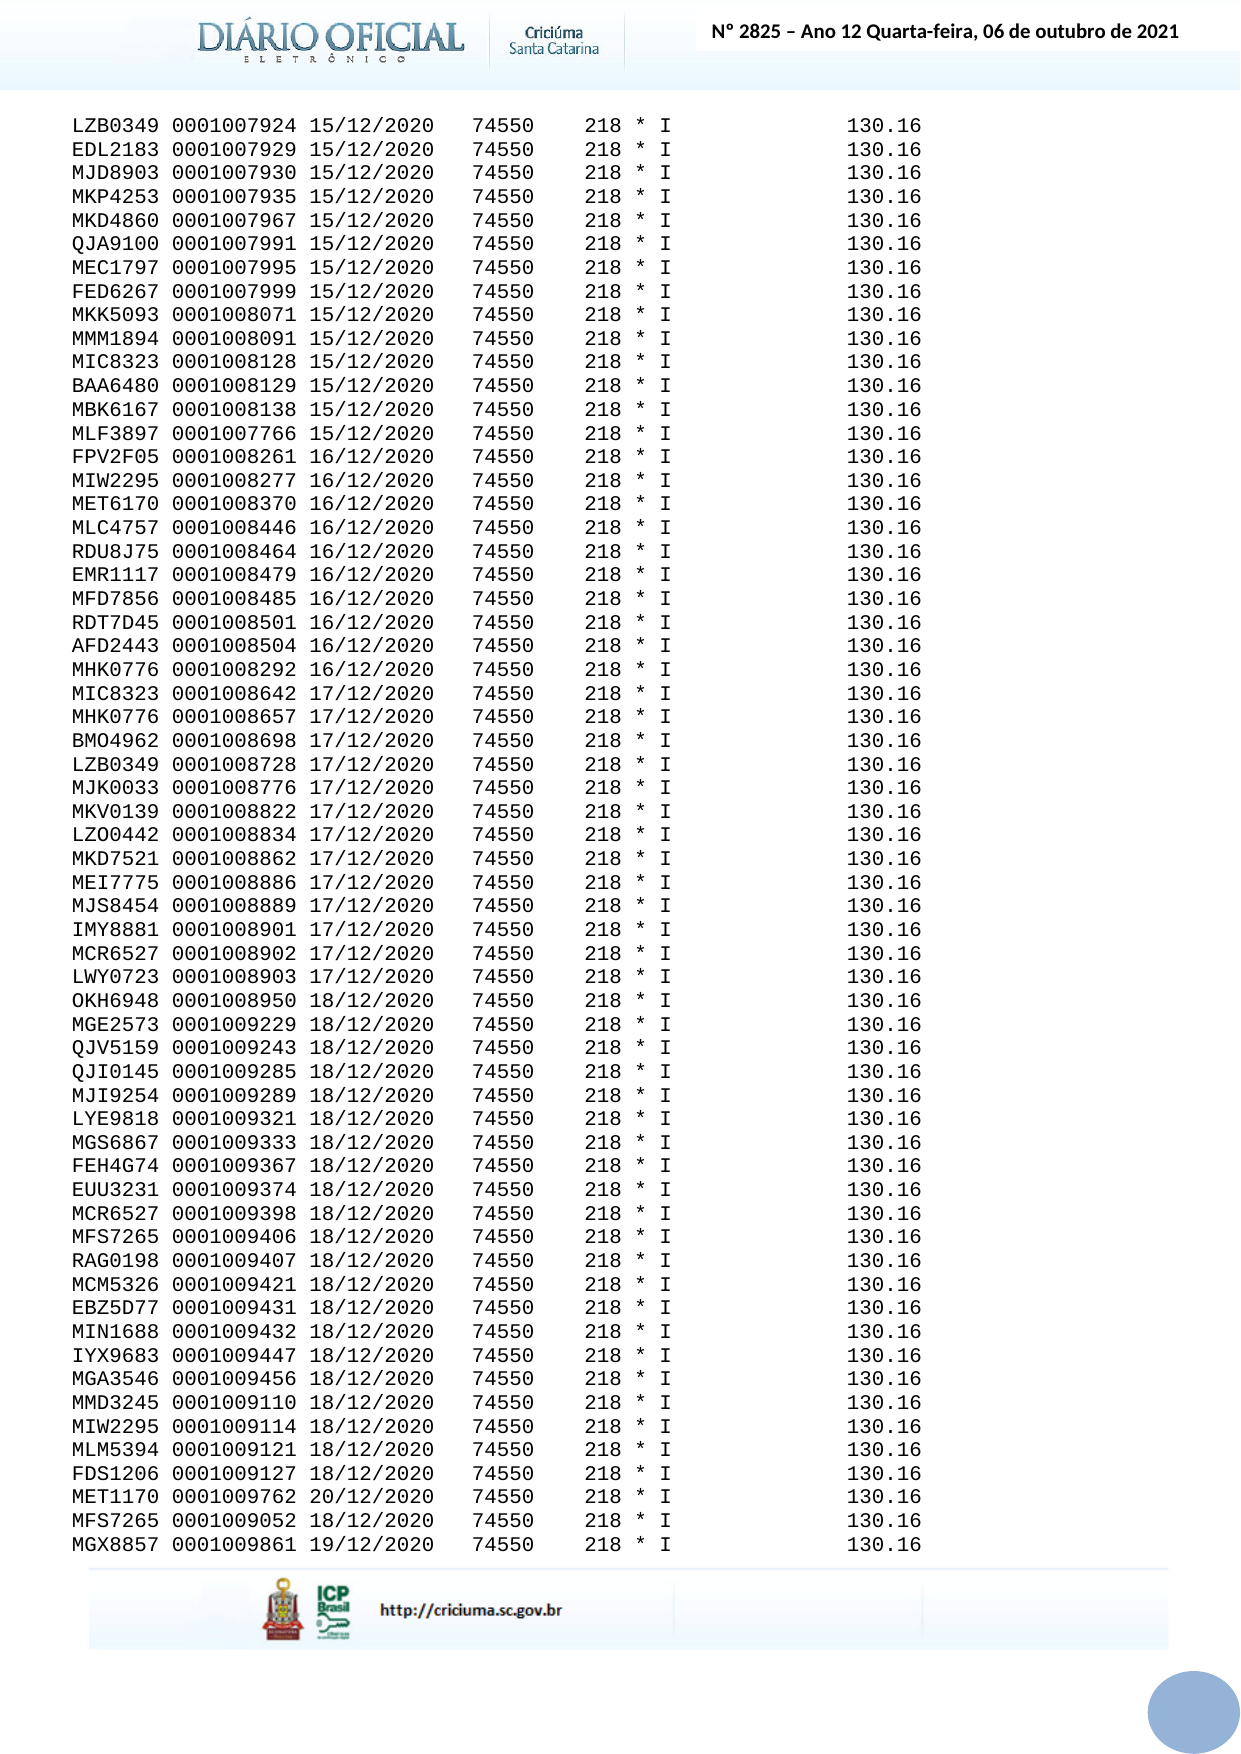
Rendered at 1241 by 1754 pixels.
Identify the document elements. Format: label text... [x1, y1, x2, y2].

text MKP4253 0001007935 15/12/2020 74550 218 * I 130.16 [59, 186, 1181, 210]
text MET1170 0001009762 20/12/2020 74550 218 * I 130.16 [59, 1487, 1181, 1510]
text EBZ5D77 0001009431 18/12/2020 74550 218 * I 130.16 [59, 1297, 1181, 1321]
text LZB0349 0001008728 17/12/2020 74550 218 * I 130.16 [59, 753, 1181, 777]
text MFS7265 0001009052 18/12/2020 74550 218 * I 130.16 [59, 1510, 1181, 1534]
text MGX8857 0001009861 19/12/2020 74550 218 * I 130.16 [59, 1534, 1181, 1557]
text MHK0776 0001008292 16/12/2020 74550 218 * I 130.16 [59, 659, 1181, 683]
text MFS7265 0001009406 18/12/2020 74550 218 * I 130.16 [59, 1226, 1181, 1250]
text BAA6480 0001008129 15/12/2020 74550 218 * I 130.16 [59, 375, 1181, 399]
text MIW2295 0001009114 18/12/2020 74550 218 * I 130.16 [59, 1416, 1181, 1439]
text MKV0139 0001008822 17/12/2020 74550 218 * I 130.16 [59, 801, 1181, 824]
text MGS6867 0001009333 18/12/2020 74550 218 * I 130.16 [59, 1132, 1181, 1156]
text IYX9683 0001009447 18/12/2020 74550 218 * I 130.16 [59, 1345, 1181, 1368]
text MEI7775 0001008886 17/12/2020 74550 218 * I 130.16 [59, 872, 1181, 895]
text MHK0776 0001008657 17/12/2020 74550 218 * I 130.16 [59, 706, 1181, 730]
text QJA9100 0001007991 15/12/2020 74550 218 * I 130.16 [59, 233, 1181, 257]
text MJK0033 0001008776 17/12/2020 74550 218 * I 130.16 [59, 777, 1181, 801]
text BMO4962 0001008698 17/12/2020 74550 218 * I 130.16 [59, 730, 1181, 753]
text MIW2295 0001008277 16/12/2020 74550 218 * I 130.16 [59, 470, 1181, 493]
text EMR1117 0001008479 16/12/2020 74550 218 * I 130.16 [59, 564, 1181, 588]
text MCM5326 0001009421 18/12/2020 74550 218 * I 130.16 [59, 1274, 1181, 1297]
text MGE2573 0001009229 18/12/2020 74550 218 * I 130.16 [59, 1014, 1181, 1037]
text MET6170 0001008370 16/12/2020 74550 218 * I 130.16 [59, 493, 1181, 517]
text MIC8323 0001008642 17/12/2020 74550 218 * I 130.16 [59, 683, 1181, 706]
text MFD7856 0001008485 16/12/2020 74550 218 * I 130.16 [59, 588, 1181, 612]
text MKD7521 0001008862 17/12/2020 74550 218 * I 130.16 [59, 848, 1181, 872]
text FPV2F05 0001008261 16/12/2020 74550 218 * I 130.16 [59, 446, 1181, 470]
text MJS8454 0001008889 17/12/2020 74550 218 * I 130.16 [59, 895, 1181, 919]
text RAG0198 0001009407 18/12/2020 74550 218 * I 130.16 [59, 1250, 1181, 1274]
text LYE9818 0001009321 18/12/2020 74550 218 * I 130.16 [59, 1108, 1181, 1132]
text MEC1797 0001007995 15/12/2020 74550 218 * I 130.16 [59, 257, 1181, 281]
text MKD4860 0001007967 15/12/2020 74550 218 * I 130.16 [59, 210, 1181, 233]
text MJD8903 0001007930 15/12/2020 74550 218 * I 130.16 [59, 162, 1181, 186]
text LZB0349 0001007924 15/12/2020 74550 218 * I 130.16 [59, 115, 1181, 139]
text EDL2183 0001007929 15/12/2020 74550 218 * I 130.16 [59, 139, 1181, 162]
text MLF3897 0001007766 15/12/2020 74550 218 * I 130.16 [59, 422, 1181, 446]
text OKH6948 0001008950 18/12/2020 74550 218 * I 130.16 [59, 990, 1181, 1014]
text IMY8881 0001008901 17/12/2020 74550 218 * I 130.16 [59, 919, 1181, 943]
text FED6267 0001007999 15/12/2020 74550 218 * I 130.16 [59, 281, 1181, 304]
text MKK5093 0001008071 15/12/2020 74550 218 * I 130.16 [59, 304, 1181, 328]
text MMD3245 0001009110 18/12/2020 74550 218 * I 130.16 [59, 1392, 1181, 1416]
text QJV5159 0001009243 18/12/2020 74550 218 * I 130.16 [59, 1037, 1181, 1061]
text MIN1688 0001009432 18/12/2020 74550 218 * I 130.16 [59, 1321, 1181, 1345]
text MLM5394 0001009121 18/12/2020 74550 218 * I 130.16 [59, 1439, 1181, 1463]
text MIC8323 0001008128 15/12/2020 74550 218 * I 130.16 [59, 352, 1181, 375]
text FDS1206 0001009127 18/12/2020 74550 218 * I 130.16 [59, 1463, 1181, 1487]
text MLC4757 0001008446 16/12/2020 74550 218 * I 130.16 [59, 517, 1181, 541]
text MCR6527 0001008902 17/12/2020 74550 218 * I 130.16 [59, 943, 1181, 966]
text AFD2443 0001008504 16/12/2020 74550 218 * I 130.16 [59, 635, 1181, 659]
text MMM1894 0001008091 15/12/2020 74550 218 * I 130.16 [59, 328, 1181, 352]
text MJI9254 0001009289 18/12/2020 74550 218 * I 130.16 [59, 1084, 1181, 1108]
text MBK6167 0001008138 15/12/2020 74550 218 * I 130.16 [59, 399, 1181, 422]
text EUU3231 0001009374 18/12/2020 74550 218 * I 130.16 [59, 1179, 1181, 1203]
text LWY0723 0001008903 17/12/2020 74550 218 * I 130.16 [59, 966, 1181, 990]
text QJI0145 0001009285 18/12/2020 74550 218 * I 130.16 [59, 1061, 1181, 1084]
text RDU8J75 0001008464 16/12/2020 74550 218 * I 130.16 [59, 541, 1181, 564]
text FEH4G74 0001009367 18/12/2020 74550 218 * I 130.16 [59, 1156, 1181, 1179]
text LZO0442 0001008834 17/12/2020 74550 218 * I 130.16 [59, 824, 1181, 848]
text RDT7D45 0001008501 16/12/2020 74550 218 * I 130.16 [59, 612, 1181, 635]
text MGA3546 0001009456 18/12/2020 74550 218 * I 130.16 [59, 1368, 1181, 1392]
text MCR6527 0001009398 18/12/2020 74550 218 * I 130.16 [59, 1203, 1181, 1226]
